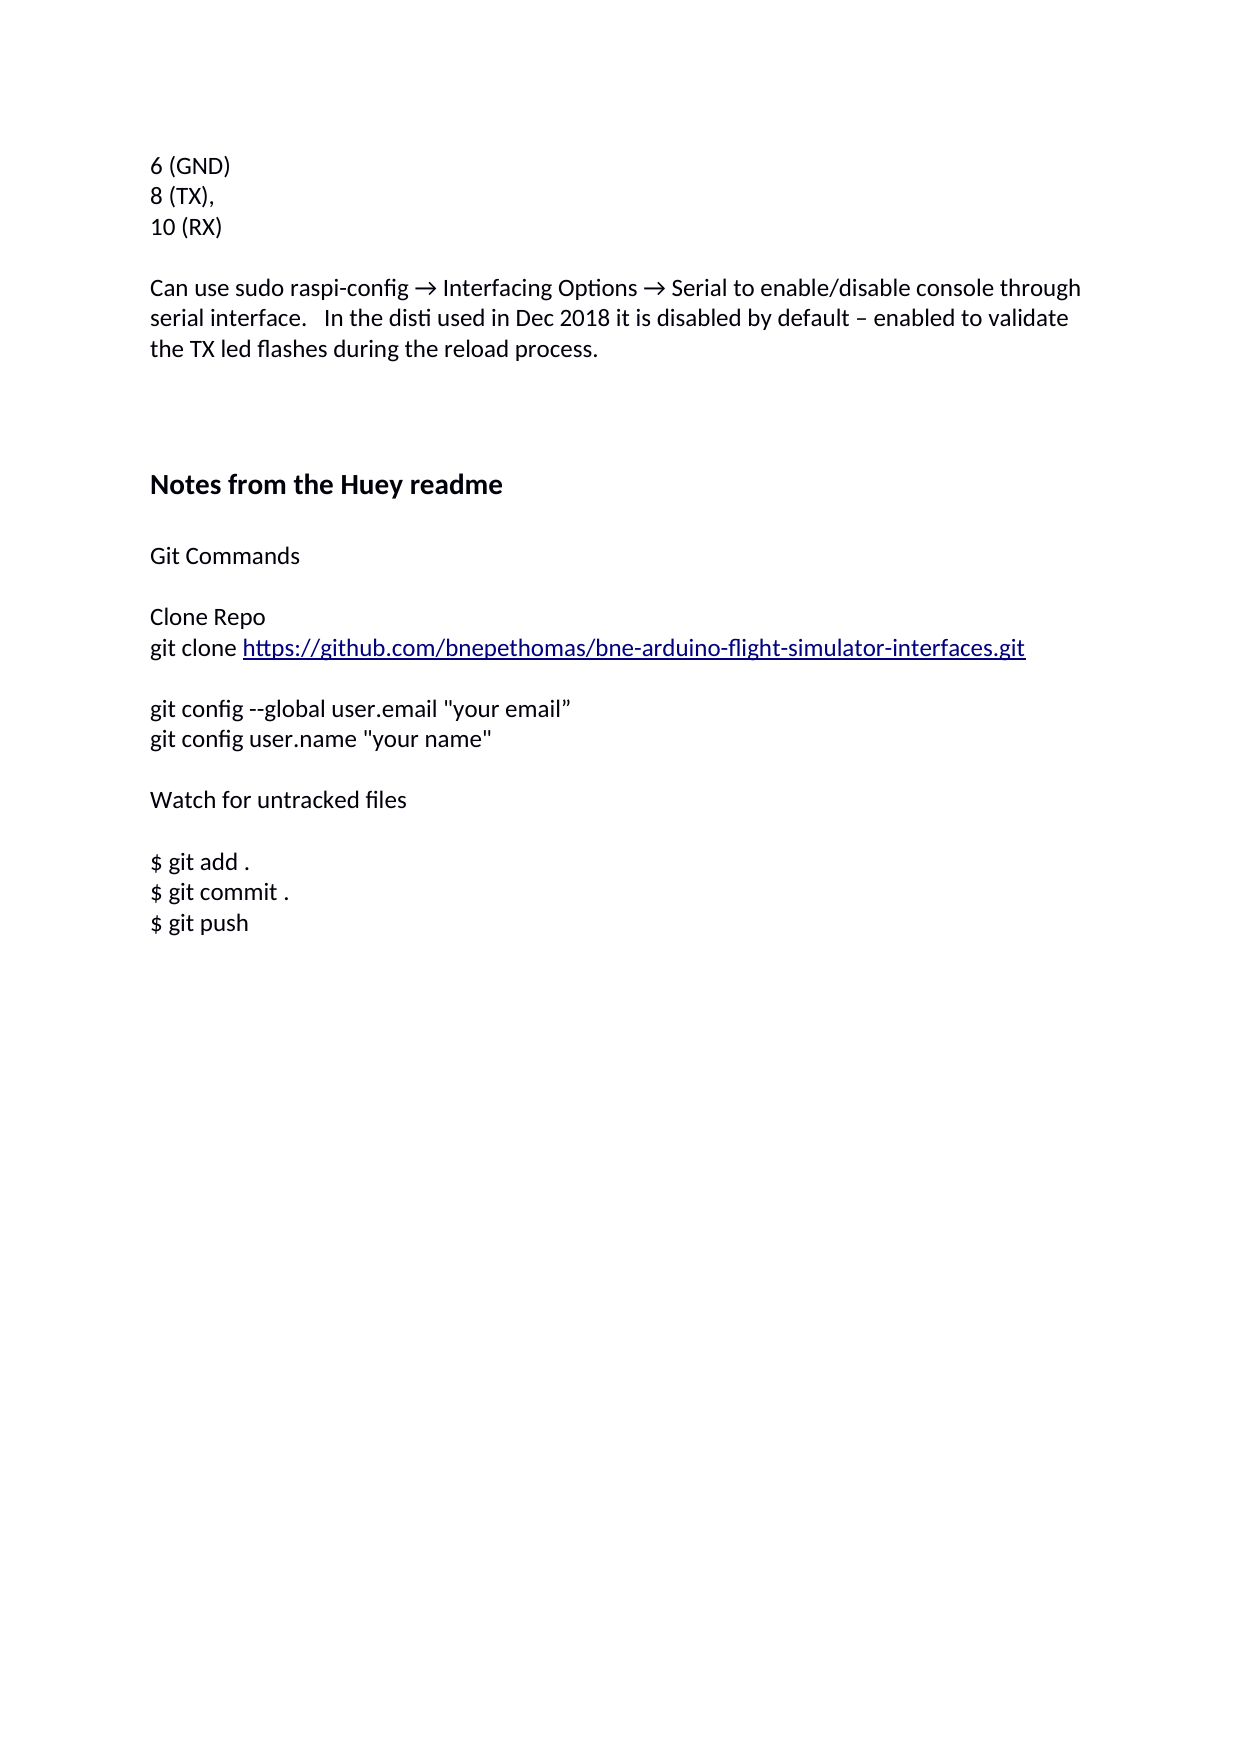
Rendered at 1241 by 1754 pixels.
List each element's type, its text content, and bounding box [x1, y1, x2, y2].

text $ git add . [150, 846, 1090, 876]
text git clone https://github.com/bnepethomas/bne-arduino-flight-simulator-interfaces.git [150, 632, 1090, 662]
subtitle Notes from the Huey readme [150, 466, 1090, 502]
text git config --global user.email "your email” [150, 693, 1090, 723]
text 8 (TX), [150, 181, 1090, 211]
text Can use sudo raspi-config → Interfacing Options → Serial to enable/disable console through serial interface. In the disti used in Dec 2018 it is disabled by default – enabled to validate the TX led flashes during the reload process. [150, 272, 1090, 364]
text Watch for untracked files [150, 784, 1090, 815]
text Clone Repo [150, 601, 1090, 632]
text Git Commands [150, 540, 1090, 571]
text $ git push [150, 907, 1090, 937]
text 10 (RX) [150, 211, 1090, 242]
text $ git commit . [150, 876, 1090, 907]
text 6 (GND) [150, 150, 1090, 181]
text git config user.name "your name" [150, 723, 1090, 754]
